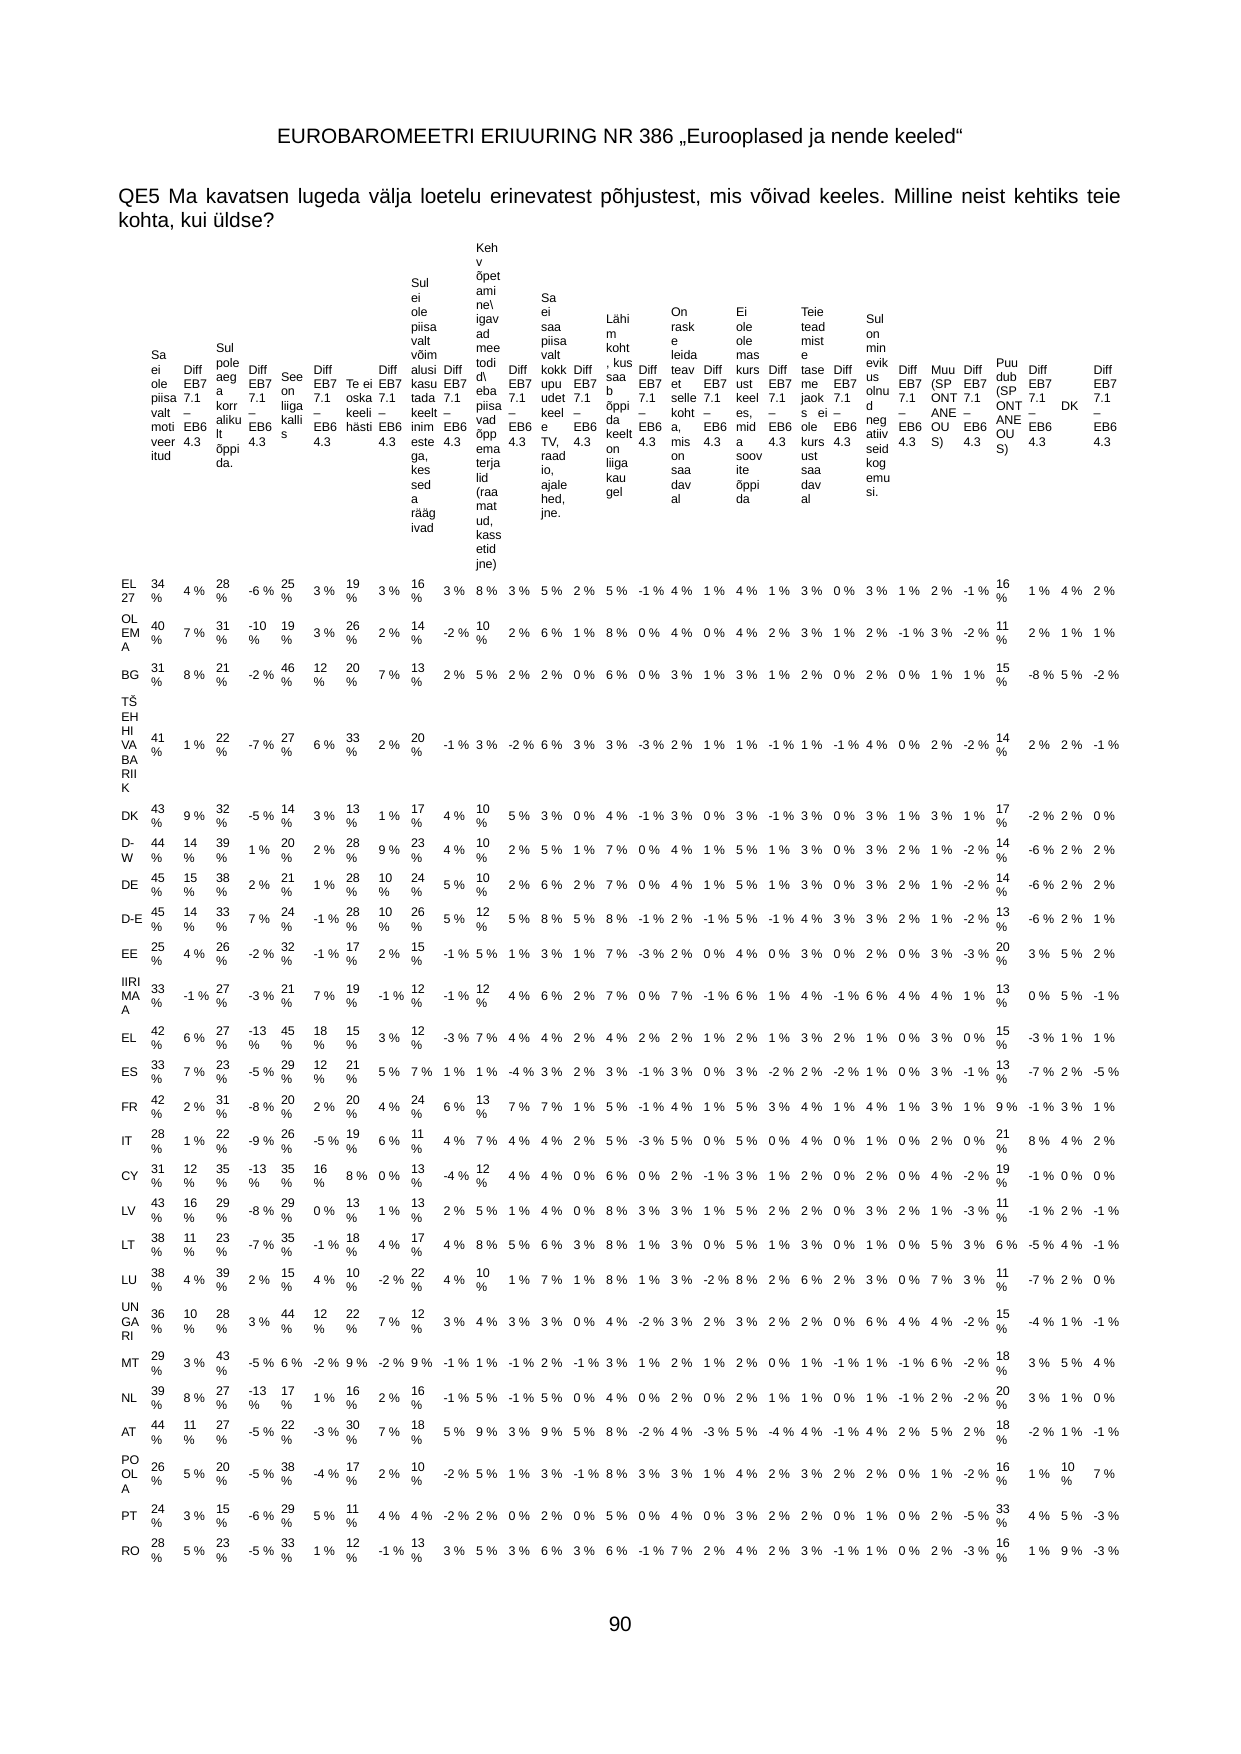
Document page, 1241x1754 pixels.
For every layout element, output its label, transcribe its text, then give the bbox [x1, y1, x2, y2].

table_cell 4 % [440, 798, 473, 833]
table_cell 1 % [928, 1193, 960, 1228]
table_cell –2 % [1025, 798, 1058, 833]
table_cell 1 % [765, 971, 798, 1020]
table_cell 20 % [278, 1089, 310, 1124]
table_cell 6 % [863, 1297, 895, 1346]
table_cell –5 % [245, 1055, 278, 1089]
table_cell 4 % [733, 937, 765, 971]
table_cell 11 % [993, 1193, 1025, 1228]
table_cell 5 % [733, 902, 765, 937]
table_cell –4 % [505, 1055, 538, 1089]
table_cell –1 % [440, 1380, 473, 1415]
table_cell NL [118, 1380, 148, 1415]
table_cell –2 % [310, 1346, 343, 1380]
table_cell –4 % [440, 1159, 473, 1193]
table_header Diff EB77.1 – EB64.3 [440, 237, 473, 574]
table_cell 3 % [440, 1297, 473, 1346]
table_cell 1 % [863, 1346, 895, 1380]
table_cell 12 % [408, 1297, 440, 1346]
table_cell –2 % [960, 833, 993, 867]
table_cell –5 % [245, 1415, 278, 1449]
table_cell 3 % [1025, 1346, 1058, 1380]
table_cell POOLA [118, 1450, 148, 1498]
table_cell 2 % [668, 902, 700, 937]
table_cell 12 % [408, 971, 440, 1020]
table_cell 27 % [213, 1020, 245, 1055]
table_cell 44 % [148, 833, 180, 867]
table_cell 19 % [343, 1124, 375, 1158]
table_cell –3 % [635, 937, 668, 971]
table_cell 3 % [245, 1297, 278, 1346]
table_cell 33 % [993, 1499, 1025, 1533]
table_cell 8 % [473, 1228, 505, 1262]
table_cell –5 % [1090, 1055, 1123, 1089]
table_cell 4 % [798, 1415, 830, 1449]
table_cell 2 % [1090, 937, 1123, 971]
table_cell 7 % [180, 1055, 213, 1089]
table_cell 7 % [668, 1533, 700, 1568]
table_cell 17 % [408, 798, 440, 833]
table_cell 2 % [863, 937, 895, 971]
table_cell 29 % [213, 1193, 245, 1228]
table_cell 6 % [538, 1228, 570, 1262]
table_cell 2 % [668, 937, 700, 971]
table_cell 0 % [895, 1450, 928, 1498]
table_cell 5 % [1058, 971, 1090, 1020]
table_cell 20 % [343, 1089, 375, 1124]
table_cell 23 % [213, 1055, 245, 1089]
table_cell 3 % [668, 798, 700, 833]
table_header Kehv õpetamine\ igavad meetodid\ ebapiisavad õppematerjalid (raamatud, kassetid jne) [473, 237, 505, 574]
table_cell 5 % [1058, 937, 1090, 971]
table_cell 3 % [538, 1055, 570, 1089]
table_cell –1 % [1025, 1159, 1058, 1193]
table_cell 0 % [1090, 798, 1123, 833]
table_cell 6 % [603, 1533, 635, 1568]
table_cell –1 % [1090, 1228, 1123, 1262]
table_cell –5 % [245, 1346, 278, 1380]
table_cell 4 % [863, 1415, 895, 1449]
table_cell 1 % [700, 1020, 733, 1055]
table_cell 10 % [473, 1262, 505, 1297]
table_cell –3 % [245, 971, 278, 1020]
table_cell 4 % [408, 1499, 440, 1533]
table_cell 17 % [993, 798, 1025, 833]
table_cell –1 % [830, 1533, 863, 1568]
table_cell –1 % [440, 692, 473, 798]
table_cell 0 % [895, 1124, 928, 1158]
table_cell 1 % [830, 608, 863, 657]
table_cell 33 % [213, 902, 245, 937]
table_cell 2 % [1058, 902, 1090, 937]
table_cell 24 % [408, 868, 440, 902]
table_cell 1 % [700, 1089, 733, 1124]
table_cell 3 % [733, 1499, 765, 1533]
table_cell 5 % [570, 902, 603, 937]
table_cell 2 % [798, 657, 830, 692]
table_cell 1 % [830, 1089, 863, 1124]
table_cell 1 % [473, 1055, 505, 1089]
table_cell 15 % [213, 1499, 245, 1533]
table_cell 3 % [798, 1533, 830, 1568]
table_cell 2 % [830, 1450, 863, 1498]
table_cell IT [118, 1124, 148, 1158]
table_cell 1 % [375, 798, 408, 833]
table_cell 1 % [1025, 1533, 1058, 1568]
table_cell 4 % [895, 1297, 928, 1346]
table_cell 5 % [473, 1533, 505, 1568]
table_cell 2 % [928, 692, 960, 798]
table_cell 2 % [928, 1533, 960, 1568]
table_cell –1 % [1090, 1193, 1123, 1228]
table_cell 6 % [928, 1346, 960, 1380]
table_cell 7 % [180, 608, 213, 657]
table_cell 10 % [473, 608, 505, 657]
table_cell D-E [118, 902, 148, 937]
table_cell 4 % [603, 1380, 635, 1415]
table_cell 2 % [375, 1450, 408, 1498]
table_cell –1 % [830, 971, 863, 1020]
table_cell 8 % [603, 1415, 635, 1449]
table_cell 3 % [1025, 937, 1058, 971]
table_cell 4 % [668, 1089, 700, 1124]
table_cell 0 % [895, 1228, 928, 1262]
table_cell –1 % [765, 902, 798, 937]
table_cell 0 % [570, 798, 603, 833]
table_cell 15 % [408, 937, 440, 971]
table_cell LV [118, 1193, 148, 1228]
table_cell 5 % [473, 657, 505, 692]
table_cell 2 % [538, 1499, 570, 1533]
table_cell 42 % [148, 1089, 180, 1124]
table_cell 2 % [928, 1124, 960, 1158]
table_cell 10 % [375, 902, 408, 937]
table_cell 10 % [473, 798, 505, 833]
table_cell 27 % [213, 1380, 245, 1415]
table_cell 14 % [993, 692, 1025, 798]
table_cell 8 % [603, 608, 635, 657]
table_cell 41 % [148, 692, 180, 798]
table_cell 1 % [635, 1228, 668, 1262]
table_cell –1 % [180, 971, 213, 1020]
table_cell CY [118, 1159, 148, 1193]
table_cell 2 % [765, 608, 798, 657]
table_cell 2 % [765, 1450, 798, 1498]
table_cell 2 % [960, 1415, 993, 1449]
table_cell 23 % [213, 1228, 245, 1262]
table_cell –2 % [960, 1346, 993, 1380]
table_cell 29 % [278, 1055, 310, 1089]
table_cell –1 % [960, 574, 993, 608]
table_cell 20 % [993, 1380, 1025, 1415]
table_cell 1 % [1058, 1415, 1090, 1449]
table_cell 5 % [668, 1124, 700, 1158]
table_cell 11 % [180, 1228, 213, 1262]
table_cell –1 % [1090, 1297, 1123, 1346]
table_cell –1 % [830, 692, 863, 798]
table_cell 0 % [570, 657, 603, 692]
table_cell 3 % [928, 937, 960, 971]
table_cell 46 % [278, 657, 310, 692]
table_cell 28 % [148, 1124, 180, 1158]
table_cell 0 % [570, 1380, 603, 1415]
table_cell 3 % [603, 1055, 635, 1089]
table_cell 14 % [180, 902, 213, 937]
table_cell 1 % [700, 692, 733, 798]
table_cell 12 % [473, 971, 505, 1020]
table_cell 44 % [278, 1297, 310, 1346]
table_header Diff EB77.1 – EB64.3 [245, 237, 278, 574]
table_cell –7 % [1025, 1055, 1058, 1089]
table_cell 2 % [1090, 868, 1123, 902]
table_header Diff EB77.1 – EB64.3 [1090, 237, 1123, 574]
table_cell 11 % [993, 1262, 1025, 1297]
table_cell 30 % [343, 1415, 375, 1449]
table_cell 4 % [733, 608, 765, 657]
table_cell 3 % [960, 1228, 993, 1262]
table_cell –2 % [245, 657, 278, 692]
table_cell 4 % [440, 1228, 473, 1262]
table_cell 33 % [343, 692, 375, 798]
table_cell 1 % [245, 833, 278, 867]
table_cell 2 % [570, 971, 603, 1020]
table_cell 20 % [993, 937, 1025, 971]
table_cell –2 % [960, 608, 993, 657]
table_cell 4 % [1058, 1228, 1090, 1262]
table_cell 7 % [375, 657, 408, 692]
table_cell –1 % [700, 1159, 733, 1193]
table_cell 4 % [798, 1089, 830, 1124]
table_cell 4 % [668, 1415, 700, 1449]
table_cell 7 % [375, 1297, 408, 1346]
table_cell 0 % [895, 692, 928, 798]
table_cell 3 % [733, 1297, 765, 1346]
table_cell 38 % [278, 1450, 310, 1498]
table_cell 18 % [310, 1020, 343, 1055]
table_header Ei ole olemas kursust keeles, mida soovite õppida [733, 237, 765, 574]
table_cell 1 % [570, 937, 603, 971]
table_cell 7 % [408, 1055, 440, 1089]
table_cell 4 % [928, 1159, 960, 1193]
table_cell 0 % [830, 833, 863, 867]
table_cell 2 % [538, 657, 570, 692]
table_header Sa ei ole piisavalt motiveeritud [148, 237, 180, 574]
table_cell 3 % [180, 1346, 213, 1380]
table_cell –9 % [245, 1124, 278, 1158]
table_cell 1 % [960, 657, 993, 692]
table_cell 4 % [668, 608, 700, 657]
table_cell 5 % [733, 1415, 765, 1449]
table_cell 43 % [148, 798, 180, 833]
table_cell 9 % [180, 798, 213, 833]
table_cell 5 % [538, 1380, 570, 1415]
table_cell 3 % [733, 1055, 765, 1089]
table_cell 5 % [733, 833, 765, 867]
table_cell –5 % [960, 1499, 993, 1533]
table_cell –1 % [570, 1346, 603, 1380]
table_cell 0 % [830, 1159, 863, 1193]
table_cell 6 % [603, 1159, 635, 1193]
table_header Puudub (SPONTANEOUS) [993, 237, 1025, 574]
table_cell 33 % [148, 1055, 180, 1089]
table_cell 4 % [603, 798, 635, 833]
table_cell 25 % [148, 937, 180, 971]
table_cell 1 % [895, 798, 928, 833]
table_cell 39 % [213, 833, 245, 867]
table_cell 5 % [603, 1499, 635, 1533]
table_cell 7 % [928, 1262, 960, 1297]
table_cell 1 % [700, 868, 733, 902]
table_cell 32 % [278, 937, 310, 971]
table_cell 4 % [440, 1124, 473, 1158]
table_cell –13 % [245, 1380, 278, 1415]
table_cell 3 % [668, 1450, 700, 1498]
table_cell –1 % [310, 937, 343, 971]
table_cell 13 % [473, 1089, 505, 1124]
table_cell 0 % [830, 1297, 863, 1346]
table_cell –1 % [765, 798, 798, 833]
table_cell 3 % [538, 1450, 570, 1498]
table_cell 38 % [213, 868, 245, 902]
table_cell 2 % [1058, 1262, 1090, 1297]
table_cell 17 % [408, 1228, 440, 1262]
table_cell 12 % [343, 1533, 375, 1568]
table_cell 4 % [180, 937, 213, 971]
table_cell 0 % [700, 1380, 733, 1415]
table_cell 2 % [1090, 1124, 1123, 1158]
table_cell 8 % [603, 1450, 635, 1498]
table_cell –2 % [1025, 1415, 1058, 1449]
table_cell 1 % [505, 1193, 538, 1228]
table_cell 4 % [505, 1159, 538, 1193]
table_header See on liiga kallis [278, 237, 310, 574]
table_cell 1 % [733, 692, 765, 798]
table_cell 4 % [180, 1262, 213, 1297]
table_cell 3 % [928, 1089, 960, 1124]
table_cell 3 % [668, 657, 700, 692]
table_cell 4 % [505, 1124, 538, 1158]
table_cell –3 % [700, 1415, 733, 1449]
table_cell 0 % [830, 1499, 863, 1533]
table_cell 6 % [180, 1020, 213, 1055]
table_cell 43 % [213, 1346, 245, 1380]
table_cell 2 % [440, 657, 473, 692]
table_cell 22 % [213, 1124, 245, 1158]
table_cell 1 % [863, 1380, 895, 1415]
table_cell 3 % [798, 1450, 830, 1498]
table_cell 5 % [733, 1124, 765, 1158]
table_header Sul ei ole piisavalt võimalusi kasutada keelt inimestega, kes seda räägivad [408, 237, 440, 574]
table_cell 2 % [505, 833, 538, 867]
table_cell 2 % [863, 1450, 895, 1498]
table_cell 2 % [245, 868, 278, 902]
table_cell 13 % [993, 902, 1025, 937]
table_cell 5 % [440, 868, 473, 902]
table_cell –8 % [245, 1193, 278, 1228]
table_cell 4 % [733, 574, 765, 608]
table_cell 15 % [343, 1020, 375, 1055]
table_cell –1 % [635, 798, 668, 833]
table_header Muu (SPONTANEOUS) [928, 237, 960, 574]
table_cell –2 % [635, 1297, 668, 1346]
table_cell 3 % [798, 798, 830, 833]
table_cell 5 % [603, 574, 635, 608]
table_header Te ei oska keeli hästi [343, 237, 375, 574]
table_cell 11 % [343, 1499, 375, 1533]
table_cell 26 % [213, 937, 245, 971]
table_cell 14 % [278, 798, 310, 833]
table_cell 5 % [733, 1228, 765, 1262]
table_cell 0 % [765, 1346, 798, 1380]
table_cell 0 % [635, 868, 668, 902]
table_cell 4 % [668, 574, 700, 608]
table_cell 2 % [570, 1124, 603, 1158]
table_cell 21 % [278, 971, 310, 1020]
table_cell 0 % [700, 937, 733, 971]
table_cell –7 % [245, 692, 278, 798]
table_cell 3 % [733, 1159, 765, 1193]
table_cell 23 % [408, 833, 440, 867]
table_cell 16 % [310, 1159, 343, 1193]
table_cell 31 % [148, 1159, 180, 1193]
table_cell 16 % [180, 1193, 213, 1228]
table_cell 3 % [310, 574, 343, 608]
table_cell –1 % [570, 1450, 603, 1498]
table_cell 5 % [473, 937, 505, 971]
table_cell 2 % [798, 1499, 830, 1533]
table_cell 3 % [668, 1297, 700, 1346]
table_cell –7 % [245, 1228, 278, 1262]
table_cell 2 % [895, 1415, 928, 1449]
table_cell –6 % [1025, 902, 1058, 937]
table_cell 1 % [1090, 1020, 1123, 1055]
table_cell 7 % [603, 833, 635, 867]
table_cell 19 % [343, 971, 375, 1020]
table_cell 3 % [863, 902, 895, 937]
table_cell 3 % [733, 657, 765, 692]
table_cell MT [118, 1346, 148, 1380]
table_cell –5 % [245, 1450, 278, 1498]
table_cell 3 % [375, 574, 408, 608]
table_cell –2 % [245, 937, 278, 971]
table_cell 0 % [895, 1533, 928, 1568]
table_cell 2 % [570, 1020, 603, 1055]
table_cell 3 % [798, 574, 830, 608]
table_cell 2 % [375, 692, 408, 798]
table_cell 3 % [863, 1193, 895, 1228]
table_cell 31 % [213, 608, 245, 657]
table_cell 1 % [505, 1262, 538, 1297]
table_cell –2 % [960, 1297, 993, 1346]
table_cell 10 % [375, 868, 408, 902]
table_cell 5 % [473, 1380, 505, 1415]
table_cell 4 % [668, 1499, 700, 1533]
table_cell 0 % [1058, 1159, 1090, 1193]
table_cell –2 % [830, 1055, 863, 1089]
table_cell –2 % [700, 1262, 733, 1297]
table_cell 2 % [928, 1380, 960, 1415]
table_cell 2 % [375, 937, 408, 971]
table_cell 2 % [505, 657, 538, 692]
table_cell –1 % [375, 971, 408, 1020]
table_cell 6 % [538, 608, 570, 657]
table_cell 3 % [960, 1262, 993, 1297]
table_cell 3 % [375, 1020, 408, 1055]
table_cell 4 % [180, 574, 213, 608]
table_cell OLEMA [118, 608, 148, 657]
table_cell 9 % [538, 1415, 570, 1449]
table_cell 2 % [798, 1297, 830, 1346]
table_cell 10 % [408, 1450, 440, 1498]
table_cell 3 % [473, 692, 505, 798]
table_cell 3 % [538, 937, 570, 971]
table_cell 3 % [798, 1228, 830, 1262]
table_cell 7 % [310, 971, 343, 1020]
table_cell 8 % [603, 1193, 635, 1228]
table_cell 26 % [278, 1124, 310, 1158]
table_cell 4 % [1090, 1346, 1123, 1380]
table_header Sa ei saa piisavalt kokkupuudet keele TV, raadio, ajalehed, jne. [538, 237, 570, 574]
table_cell 11 % [180, 1415, 213, 1449]
table_cell 2 % [733, 1346, 765, 1380]
table_cell 11 % [993, 608, 1025, 657]
table_header Lähim koht, kus saab õppida keelt on liiga kaugel [603, 237, 635, 574]
table_cell 31 % [213, 1089, 245, 1124]
table_cell 2 % [180, 1089, 213, 1124]
table_cell 5 % [1058, 1346, 1090, 1380]
table_cell 1 % [700, 833, 733, 867]
table_cell 0 % [570, 1297, 603, 1346]
table_cell 27 % [278, 692, 310, 798]
table_cell 45 % [278, 1020, 310, 1055]
table_cell 27 % [213, 971, 245, 1020]
table_cell 1 % [505, 937, 538, 971]
table_cell 1 % [928, 1450, 960, 1498]
table_cell 4 % [863, 692, 895, 798]
table_cell –1 % [1025, 1089, 1058, 1124]
table_cell 0 % [570, 1159, 603, 1193]
table_header Diff EB77.1 – EB64.3 [960, 237, 993, 574]
table_cell 8 % [180, 1380, 213, 1415]
table_cell 2 % [765, 1193, 798, 1228]
table_cell 2 % [1090, 833, 1123, 867]
table_cell 16 % [993, 574, 1025, 608]
table_cell 3 % [1058, 1089, 1090, 1124]
table_cell –5 % [1025, 1228, 1058, 1262]
table_cell 1 % [570, 833, 603, 867]
table_cell 6 % [798, 1262, 830, 1297]
table_cell 2 % [895, 833, 928, 867]
table_cell –1 % [895, 608, 928, 657]
table_cell –5 % [245, 1533, 278, 1568]
table_cell 0 % [830, 868, 863, 902]
table_cell 12 % [310, 657, 343, 692]
table_cell 13 % [993, 971, 1025, 1020]
table_cell 7 % [473, 1020, 505, 1055]
table_cell 31 % [148, 657, 180, 692]
table_cell 1 % [1090, 902, 1123, 937]
table_cell 3 % [928, 1055, 960, 1089]
table_cell 3 % [505, 1297, 538, 1346]
table_cell –1 % [310, 1228, 343, 1262]
table_header Diff EB77.1 – EB64.3 [830, 237, 863, 574]
table_cell 7 % [245, 902, 278, 937]
table_cell 21 % [213, 657, 245, 692]
table_cell –3 % [1090, 1499, 1123, 1533]
table_cell 1 % [635, 1346, 668, 1380]
table_header Sul pole aega korralikult õppida. [213, 237, 245, 574]
table_cell 38 % [148, 1228, 180, 1262]
table_cell 0 % [700, 1124, 733, 1158]
table_cell 4 % [375, 1499, 408, 1533]
table_cell –7 % [1025, 1262, 1058, 1297]
table_cell 17 % [278, 1380, 310, 1415]
table_cell 3 % [733, 798, 765, 833]
table_cell 0 % [635, 657, 668, 692]
table_cell 29 % [148, 1346, 180, 1380]
table_cell 3 % [635, 1193, 668, 1228]
table_cell 1 % [1025, 574, 1058, 608]
table_cell 5 % [505, 1228, 538, 1262]
table_cell ES [118, 1055, 148, 1089]
table_cell 4 % [505, 1020, 538, 1055]
table_cell –2 % [960, 1380, 993, 1415]
table_cell 16 % [993, 1533, 1025, 1568]
table_cell 4 % [733, 1533, 765, 1568]
table_cell 0 % [960, 1124, 993, 1158]
table_cell 4 % [1025, 1499, 1058, 1533]
table_cell EE [118, 937, 148, 971]
table_cell 13 % [993, 1055, 1025, 1089]
table_cell –6 % [245, 1499, 278, 1533]
table_cell 5 % [505, 798, 538, 833]
table_cell LT [118, 1228, 148, 1262]
table_cell 7 % [375, 1415, 408, 1449]
table_cell 1 % [570, 608, 603, 657]
table_cell 4 % [733, 1450, 765, 1498]
table_cell 2 % [700, 1297, 733, 1346]
table_cell 1 % [570, 1089, 603, 1124]
table_cell 39 % [213, 1262, 245, 1297]
table_cell 20 % [213, 1450, 245, 1498]
table_cell 0 % [700, 1499, 733, 1533]
table_cell 2 % [570, 1055, 603, 1089]
table_cell 3 % [635, 1450, 668, 1498]
table_cell –1 % [635, 1089, 668, 1124]
table_cell 8 % [733, 1262, 765, 1297]
table_cell 3 % [863, 1262, 895, 1297]
table_header Diff EB77.1 – EB64.3 [1025, 237, 1058, 574]
table_cell –1 % [440, 971, 473, 1020]
table_cell –1 % [505, 1346, 538, 1380]
table_cell 4 % [798, 1124, 830, 1158]
table_cell 8 % [343, 1159, 375, 1193]
table_cell –2 % [440, 1450, 473, 1498]
table_cell 3 % [310, 798, 343, 833]
table_cell 5 % [310, 1499, 343, 1533]
table_cell 1 % [863, 1124, 895, 1158]
table_cell 1 % [765, 868, 798, 902]
table_cell 3 % [668, 1193, 700, 1228]
table_cell –2 % [960, 1159, 993, 1193]
table_cell 21 % [993, 1124, 1025, 1158]
table_cell 4 % [538, 1159, 570, 1193]
table_cell 7 % [505, 1089, 538, 1124]
table_cell DE [118, 868, 148, 902]
table_cell 4 % [798, 902, 830, 937]
table_cell 7 % [1090, 1450, 1123, 1498]
table_cell 2 % [765, 1297, 798, 1346]
table_cell 5 % [473, 1193, 505, 1228]
table_cell 3 % [765, 1089, 798, 1124]
table_cell 0 % [635, 1159, 668, 1193]
table_cell 12 % [408, 1020, 440, 1055]
text QE5 Ma kavatsen lugeda välja loetelu erinevatest põhjustest, mis võivad keeles. Milline neist kehtiks teie kohta, kui üldse? [118, 183, 1122, 231]
table_cell 2 % [1025, 692, 1058, 798]
table_cell 3 % [440, 1533, 473, 1568]
table_cell 4 % [928, 1297, 960, 1346]
table_cell 16 % [408, 1380, 440, 1415]
table_header DK [1058, 237, 1090, 574]
table_cell 24 % [408, 1089, 440, 1124]
table_cell 45 % [148, 868, 180, 902]
table_cell 1 % [765, 1228, 798, 1262]
table_cell 2 % [1025, 608, 1058, 657]
table_cell 12 % [473, 902, 505, 937]
table_cell 2 % [1058, 1055, 1090, 1089]
table_cell 6 % [538, 692, 570, 798]
table_cell 4 % [538, 1193, 570, 1228]
table_header Teie teadmiste taseme jaoks ei ole kursust saadaval [798, 237, 830, 574]
table_cell LU [118, 1262, 148, 1297]
table_cell 1 % [863, 1055, 895, 1089]
table_cell –2 % [440, 1499, 473, 1533]
table_cell FR [118, 1089, 148, 1124]
table_cell 34 % [148, 574, 180, 608]
table_cell –1 % [1025, 1193, 1058, 1228]
table_cell 6 % [538, 868, 570, 902]
table_header Diff EB77.1 – EB64.3 [375, 237, 408, 574]
table_cell 2 % [798, 1159, 830, 1193]
table_cell 29 % [278, 1499, 310, 1533]
table_cell 5 % [928, 1228, 960, 1262]
table_cell 28 % [343, 833, 375, 867]
table_cell 1 % [635, 1262, 668, 1297]
table_cell 1 % [863, 1533, 895, 1568]
table_cell 3 % [928, 798, 960, 833]
table_cell 2 % [310, 1089, 343, 1124]
table_cell 21 % [278, 868, 310, 902]
table_cell 4 % [310, 1262, 343, 1297]
table_cell 15 % [993, 657, 1025, 692]
table_cell 5 % [180, 1533, 213, 1568]
table_cell 4 % [668, 868, 700, 902]
table_cell 33 % [278, 1533, 310, 1568]
table_header Diff EB77.1 – EB64.3 [700, 237, 733, 574]
table_cell 9 % [1058, 1533, 1090, 1568]
table_cell 0 % [1090, 1380, 1123, 1415]
table_cell 1 % [1090, 608, 1123, 657]
table_cell 1 % [765, 833, 798, 867]
table_header Diff EB77.1 – EB64.3 [505, 237, 538, 574]
table_cell 8 % [538, 902, 570, 937]
table_cell 20 % [278, 833, 310, 867]
table_cell 38 % [148, 1262, 180, 1297]
table_cell 0 % [895, 1159, 928, 1193]
table_cell –3 % [440, 1020, 473, 1055]
table_cell 1 % [765, 1380, 798, 1415]
table_cell 7 % [538, 1089, 570, 1124]
table_cell 15 % [180, 868, 213, 902]
table_cell 6 % [538, 971, 570, 1020]
table_cell –5 % [310, 1124, 343, 1158]
table_cell 7 % [603, 868, 635, 902]
table_cell 5 % [928, 1415, 960, 1449]
table_cell 2 % [765, 1262, 798, 1297]
table_cell 0 % [635, 833, 668, 867]
table_cell 4 % [895, 971, 928, 1020]
table_cell 1 % [1090, 1089, 1123, 1124]
table_cell 4 % [375, 1228, 408, 1262]
table_cell 5 % [733, 1089, 765, 1124]
table_cell –1 % [635, 1533, 668, 1568]
table_cell 6 % [603, 657, 635, 692]
table_cell –1 % [700, 902, 733, 937]
table_cell 1 % [700, 1450, 733, 1498]
table_cell 24 % [148, 1499, 180, 1533]
table_cell 0 % [895, 1262, 928, 1297]
table_cell –2 % [960, 902, 993, 937]
table_cell –13 % [245, 1020, 278, 1055]
table_cell 28 % [213, 574, 245, 608]
table_cell 6 % [538, 1533, 570, 1568]
table_cell –6 % [245, 574, 278, 608]
table_cell 8 % [603, 1262, 635, 1297]
table_cell 24 % [278, 902, 310, 937]
table_cell 3 % [180, 1499, 213, 1533]
table_cell 1 % [863, 1020, 895, 1055]
table_cell 1 % [700, 1193, 733, 1228]
table_cell 0 % [895, 1499, 928, 1533]
table_cell 3 % [830, 902, 863, 937]
table_cell 1 % [505, 1450, 538, 1498]
table_cell –1 % [310, 902, 343, 937]
table_cell 16 % [993, 1450, 1025, 1498]
table_cell 2 % [1058, 833, 1090, 867]
table_cell –8 % [245, 1089, 278, 1124]
table_cell 3 % [928, 608, 960, 657]
table_cell 2 % [1058, 868, 1090, 902]
table_cell 10 % [343, 1262, 375, 1297]
table_cell –1 % [1090, 1415, 1123, 1449]
table_header Diff EB77.1 – EB64.3 [180, 237, 213, 574]
table_cell 40 % [148, 608, 180, 657]
table_cell 14 % [993, 868, 1025, 902]
table_cell 1 % [863, 1499, 895, 1533]
table_cell 6 % [733, 971, 765, 1020]
table_cell 0 % [765, 937, 798, 971]
table_cell –6 % [1025, 868, 1058, 902]
table_cell 0 % [765, 1124, 798, 1158]
table_cell 3 % [570, 1533, 603, 1568]
table_cell 3 % [440, 574, 473, 608]
table_cell 7 % [603, 971, 635, 1020]
table_cell 0 % [700, 1055, 733, 1089]
table_cell 0 % [635, 608, 668, 657]
table_cell 9 % [408, 1346, 440, 1380]
table_cell 1 % [180, 692, 213, 798]
table_cell –3 % [1025, 1020, 1058, 1055]
table_cell 4 % [863, 1089, 895, 1124]
table_cell 2 % [798, 1055, 830, 1089]
table_cell 3 % [505, 1415, 538, 1449]
table_cell –2 % [960, 1450, 993, 1498]
table_cell 3 % [863, 868, 895, 902]
table_cell TŠEHHI VABARIIK [118, 692, 148, 798]
table_cell –10 % [245, 608, 278, 657]
table_cell 25 % [278, 574, 310, 608]
table_cell 4 % [538, 1124, 570, 1158]
table_cell 2 % [1058, 798, 1090, 833]
table_cell 3 % [798, 608, 830, 657]
table_cell 2 % [473, 1499, 505, 1533]
table_cell –2 % [960, 868, 993, 902]
table_cell 1 % [1025, 1450, 1058, 1498]
table_cell 2 % [895, 902, 928, 937]
table_cell 7 % [603, 937, 635, 971]
table_cell 13 % [408, 1533, 440, 1568]
table_cell 8 % [603, 1228, 635, 1262]
table_cell 1 % [798, 1346, 830, 1380]
table_cell 2 % [570, 868, 603, 902]
table_cell 28 % [343, 868, 375, 902]
table_cell 7 % [538, 1262, 570, 1297]
table_cell 2 % [1090, 574, 1123, 608]
table_cell 2 % [798, 1193, 830, 1228]
table_cell –2 % [440, 608, 473, 657]
table_cell 6 % [993, 1228, 1025, 1262]
table_cell 12 % [310, 1055, 343, 1089]
table_cell 22 % [213, 692, 245, 798]
table_cell 22 % [408, 1262, 440, 1297]
table_cell 4 % [473, 1297, 505, 1346]
table_cell EL [118, 1020, 148, 1055]
table_cell 1 % [1058, 608, 1090, 657]
table_cell 2 % [440, 1193, 473, 1228]
table_cell 3 % [505, 1533, 538, 1568]
table_cell 5 % [538, 833, 570, 867]
table_header Diff EB77.1 – EB64.3 [570, 237, 603, 574]
table_cell 5 % [180, 1450, 213, 1498]
table_cell 14 % [408, 608, 440, 657]
table_cell 3 % [863, 798, 895, 833]
table_cell 1 % [1058, 1297, 1090, 1346]
table_cell 4 % [798, 971, 830, 1020]
table_cell 2 % [928, 1499, 960, 1533]
table_cell 7 % [668, 971, 700, 1020]
table_cell 1 % [928, 657, 960, 692]
table_cell 0 % [505, 1499, 538, 1533]
table_cell 1 % [863, 1228, 895, 1262]
table_cell 1 % [310, 1380, 343, 1415]
table_cell 5 % [440, 902, 473, 937]
table_cell 0 % [830, 1228, 863, 1262]
table_cell 15 % [278, 1262, 310, 1297]
table_header Diff EB77.1 – EB64.3 [895, 237, 928, 574]
table_cell PT [118, 1499, 148, 1533]
table_cell 28 % [213, 1297, 245, 1346]
table_cell 3 % [928, 1020, 960, 1055]
table_cell 6 % [440, 1089, 473, 1124]
table_cell 5 % [440, 1415, 473, 1449]
table_cell 42 % [148, 1020, 180, 1055]
table_cell –8 % [1025, 657, 1058, 692]
table_cell –3 % [310, 1415, 343, 1449]
table_cell 43 % [148, 1193, 180, 1228]
table_header Sul on minevikus olnud negatiivseid kogemusi. [863, 237, 895, 574]
table_cell 0 % [895, 657, 928, 692]
table_cell –1 % [635, 902, 668, 937]
table_cell 3 % [798, 1020, 830, 1055]
table_cell –4 % [1025, 1297, 1058, 1346]
table_cell 3 % [603, 1346, 635, 1380]
table_cell 2 % [635, 1020, 668, 1055]
table_cell 2 % [1058, 1193, 1090, 1228]
table_cell 3 % [538, 798, 570, 833]
table_cell –4 % [310, 1450, 343, 1498]
table_cell 29 % [278, 1193, 310, 1228]
table_cell 1 % [765, 1020, 798, 1055]
table_header Diff EB77.1 – EB64.3 [765, 237, 798, 574]
table_cell 35 % [213, 1159, 245, 1193]
table_cell 0 % [830, 798, 863, 833]
table_cell –6 % [1025, 833, 1058, 867]
table_cell 3 % [863, 574, 895, 608]
table_cell 2 % [245, 1262, 278, 1297]
table_cell 36 % [148, 1297, 180, 1346]
table_cell 0 % [895, 1055, 928, 1089]
table_cell 6 % [278, 1346, 310, 1380]
table_cell 2 % [570, 574, 603, 608]
table_cell 1 % [798, 1380, 830, 1415]
table_cell 1 % [765, 1159, 798, 1193]
table_cell 39 % [148, 1380, 180, 1415]
table_cell –3 % [960, 1193, 993, 1228]
table_cell 4 % [440, 833, 473, 867]
table_cell 15 % [993, 1297, 1025, 1346]
table_cell 19 % [993, 1159, 1025, 1193]
table_cell 2 % [375, 608, 408, 657]
table_cell 22 % [278, 1415, 310, 1449]
table_cell 2 % [863, 608, 895, 657]
table_cell 7 % [473, 1124, 505, 1158]
table_cell 3 % [668, 1262, 700, 1297]
table_cell –3 % [960, 937, 993, 971]
table_cell 3 % [863, 833, 895, 867]
table_cell 2 % [310, 833, 343, 867]
table_cell 2 % [863, 657, 895, 692]
table_cell 10 % [1058, 1450, 1090, 1498]
table_cell 2 % [1058, 692, 1090, 798]
table_cell 13 % [343, 1193, 375, 1228]
table_cell 6 % [863, 971, 895, 1020]
table_cell 1 % [440, 1055, 473, 1089]
table_header Diff EB77.1 – EB64.3 [310, 237, 343, 574]
table_cell 1 % [1058, 1380, 1090, 1415]
table_cell 15 % [993, 1020, 1025, 1055]
table_cell 0 % [830, 1124, 863, 1158]
table_cell 12 % [180, 1159, 213, 1193]
table_cell 0 % [570, 1499, 603, 1533]
table_cell 2 % [538, 1346, 570, 1380]
table_cell 27 % [213, 1415, 245, 1449]
table_cell 0 % [830, 1380, 863, 1415]
table_cell 3 % [505, 574, 538, 608]
table_header Diff EB77.1 – EB64.3 [635, 237, 668, 574]
table_cell 5 % [473, 1450, 505, 1498]
table_cell 5 % [1058, 1499, 1090, 1533]
table_cell 2 % [733, 1380, 765, 1415]
table_cell 13 % [408, 1193, 440, 1228]
table_cell 5 % [603, 1124, 635, 1158]
table_cell –1 % [375, 1533, 408, 1568]
table_cell 3 % [668, 1055, 700, 1089]
table_cell –2 % [765, 1055, 798, 1089]
table_cell –4 % [765, 1415, 798, 1449]
table_cell 2 % [765, 1533, 798, 1568]
table_cell 10 % [473, 868, 505, 902]
table_cell 44 % [148, 1415, 180, 1449]
table_cell 1 % [765, 574, 798, 608]
table_cell –1 % [895, 1346, 928, 1380]
table_cell 4 % [440, 1262, 473, 1297]
table_cell 1 % [180, 1124, 213, 1158]
table_cell 3 % [603, 692, 635, 798]
table_cell 0 % [895, 1020, 928, 1055]
table_cell 5 % [505, 902, 538, 937]
table_cell IIRIMAA [118, 971, 148, 1020]
table_cell 11 % [408, 1124, 440, 1158]
table_cell 28 % [343, 902, 375, 937]
table_cell 0 % [830, 574, 863, 608]
table_cell 0 % [635, 971, 668, 1020]
table_cell 1 % [928, 833, 960, 867]
table_cell 2 % [668, 1020, 700, 1055]
table_cell 2 % [733, 1020, 765, 1055]
table_cell 3 % [798, 937, 830, 971]
table_cell 5 % [375, 1055, 408, 1089]
table_cell 2 % [895, 1193, 928, 1228]
table_cell –2 % [635, 1415, 668, 1449]
table_cell –3 % [1090, 1533, 1123, 1568]
table_cell 8 % [180, 657, 213, 692]
table_cell 2 % [863, 1159, 895, 1193]
table_cell 35 % [278, 1228, 310, 1262]
table_cell 0 % [960, 1020, 993, 1055]
table_cell 2 % [375, 1380, 408, 1415]
table_cell 12 % [473, 1159, 505, 1193]
table_cell 3 % [570, 1228, 603, 1262]
table_cell 20 % [408, 692, 440, 798]
table_cell 0 % [375, 1159, 408, 1193]
table_cell 1 % [700, 657, 733, 692]
table_cell 5 % [1058, 657, 1090, 692]
table_cell 0 % [700, 1228, 733, 1262]
table_cell 0 % [895, 937, 928, 971]
table_cell 2 % [668, 692, 700, 798]
table_cell –1 % [895, 1380, 928, 1415]
table_cell –3 % [960, 1533, 993, 1568]
table_cell –3 % [635, 1124, 668, 1158]
table_cell 18 % [343, 1228, 375, 1262]
table_cell 0 % [700, 798, 733, 833]
table_cell 23 % [213, 1533, 245, 1568]
table_cell 3 % [798, 833, 830, 867]
table_cell 1 % [765, 657, 798, 692]
table_cell 18 % [993, 1415, 1025, 1449]
table_cell 4 % [1058, 574, 1090, 608]
table_cell 17 % [343, 937, 375, 971]
table_cell –1 % [635, 1055, 668, 1089]
table_cell 8 % [473, 574, 505, 608]
table_cell 1 % [960, 798, 993, 833]
table_cell 3 % [668, 1228, 700, 1262]
table_cell 35 % [278, 1159, 310, 1193]
table_cell 0 % [1090, 1262, 1123, 1297]
table_cell 0 % [1090, 1159, 1123, 1193]
table_cell 2 % [830, 1020, 863, 1055]
table_cell –1 % [635, 574, 668, 608]
table_cell 4 % [603, 1297, 635, 1346]
table_cell 1 % [375, 1193, 408, 1228]
table_cell 2 % [700, 1533, 733, 1568]
table_cell UNGARI [118, 1297, 148, 1346]
table_cell 4 % [1058, 1124, 1090, 1158]
table_cell 1 % [960, 971, 993, 1020]
table_cell –1 % [960, 1055, 993, 1089]
table_cell –13 % [245, 1159, 278, 1193]
table_cell –2 % [960, 692, 993, 798]
table_cell 9 % [375, 833, 408, 867]
table_cell 16 % [408, 574, 440, 608]
table_cell 0 % [635, 1380, 668, 1415]
table_cell –2 % [1090, 657, 1123, 692]
table_cell 8 % [1025, 1124, 1058, 1158]
table_cell 1 % [928, 902, 960, 937]
table_cell 0 % [635, 1499, 668, 1533]
table_header [118, 237, 148, 574]
table_cell –1 % [440, 1346, 473, 1380]
table_cell 0 % [830, 1193, 863, 1228]
table_cell 26 % [148, 1450, 180, 1498]
table_cell 2 % [928, 574, 960, 608]
table_cell DK [118, 798, 148, 833]
table_cell 17 % [343, 1450, 375, 1498]
table_cell 1 % [895, 1089, 928, 1124]
table_cell 1 % [473, 1346, 505, 1380]
table_cell 3 % [538, 1297, 570, 1346]
table_cell 22 % [343, 1297, 375, 1346]
table_cell BG [118, 657, 148, 692]
table_cell 0 % [830, 657, 863, 692]
table_cell 32 % [213, 798, 245, 833]
table_cell D-W [118, 833, 148, 867]
table_cell 9 % [473, 1415, 505, 1449]
table_cell 4 % [603, 1020, 635, 1055]
table_header On raske leida teavet selle kohta, mis on saadaval [668, 237, 700, 574]
table_cell 5 % [603, 1089, 635, 1124]
table_cell EL 27 [118, 574, 148, 608]
table_cell 1 % [895, 574, 928, 608]
table_cell 20 % [343, 657, 375, 692]
table_cell RO [118, 1533, 148, 1568]
table_cell 13 % [343, 798, 375, 833]
table_cell 2 % [505, 868, 538, 902]
table_cell –1 % [440, 937, 473, 971]
table_cell 19 % [278, 608, 310, 657]
table_cell 5 % [733, 1193, 765, 1228]
table_cell 13 % [408, 1159, 440, 1193]
table_cell 18 % [408, 1415, 440, 1449]
table_cell 8 % [603, 902, 635, 937]
table_cell 14 % [993, 833, 1025, 867]
table_cell 0 % [700, 608, 733, 657]
table_cell 4 % [375, 1089, 408, 1124]
table_cell 2 % [668, 1346, 700, 1380]
table_cell 5 % [538, 574, 570, 608]
table_cell 10 % [180, 1297, 213, 1346]
table_cell 5 % [570, 1415, 603, 1449]
table_cell –1 % [830, 1346, 863, 1380]
table_cell 6 % [310, 692, 343, 798]
table_cell –2 % [505, 692, 538, 798]
table_cell 2 % [765, 1499, 798, 1533]
table_cell AT [118, 1415, 148, 1449]
table_cell –5 % [245, 798, 278, 833]
table_cell 2 % [830, 1262, 863, 1297]
table_cell 28 % [148, 1533, 180, 1568]
table_cell 26 % [343, 608, 375, 657]
table_cell 4 % [928, 971, 960, 1020]
table_cell –1 % [1090, 971, 1123, 1020]
table_cell –2 % [375, 1262, 408, 1297]
table_cell 33 % [148, 971, 180, 1020]
table_cell 2 % [505, 608, 538, 657]
table_cell 0 % [1025, 971, 1058, 1020]
table_cell 9 % [993, 1089, 1025, 1124]
table_cell 10 % [473, 833, 505, 867]
table_cell 4 % [668, 833, 700, 867]
table_cell 4 % [505, 971, 538, 1020]
table_cell 1 % [798, 692, 830, 798]
table_cell 3 % [798, 868, 830, 902]
table_cell 1 % [700, 574, 733, 608]
table_cell 1 % [928, 868, 960, 902]
table_cell 1 % [310, 1533, 343, 1568]
table_cell 2 % [895, 868, 928, 902]
table_cell 2 % [668, 1380, 700, 1415]
table_cell 13 % [408, 657, 440, 692]
table_cell 5 % [733, 868, 765, 902]
table_cell 4 % [538, 1020, 570, 1055]
table_cell –1 % [505, 1380, 538, 1415]
table_cell 26 % [408, 902, 440, 937]
table_cell 19 % [343, 574, 375, 608]
table_cell 9 % [343, 1346, 375, 1380]
table_cell 1 % [700, 1346, 733, 1380]
table_cell –1 % [1090, 692, 1123, 798]
table_cell 2 % [668, 1159, 700, 1193]
table_cell 16 % [343, 1380, 375, 1415]
table_cell 0 % [310, 1193, 343, 1228]
table_cell 45 % [148, 902, 180, 937]
table_cell 12 % [310, 1297, 343, 1346]
table_cell –1 % [700, 971, 733, 1020]
table_cell 0 % [570, 1193, 603, 1228]
table_cell 3 % [310, 608, 343, 657]
table_cell 6 % [375, 1124, 408, 1158]
table_cell 14 % [180, 833, 213, 867]
table_cell 3 % [1025, 1380, 1058, 1415]
table_cell 0 % [830, 937, 863, 971]
table_cell 21 % [343, 1055, 375, 1089]
table_cell –3 % [635, 692, 668, 798]
table_cell 18 % [993, 1346, 1025, 1380]
table_cell 1 % [960, 1089, 993, 1124]
table_cell –1 % [765, 692, 798, 798]
table_cell 1 % [310, 868, 343, 902]
table_cell –2 % [375, 1346, 408, 1380]
table_cell 1 % [570, 1262, 603, 1297]
table_cell 1 % [1058, 1020, 1090, 1055]
table_cell 3 % [570, 692, 603, 798]
table_cell –1 % [830, 1415, 863, 1449]
